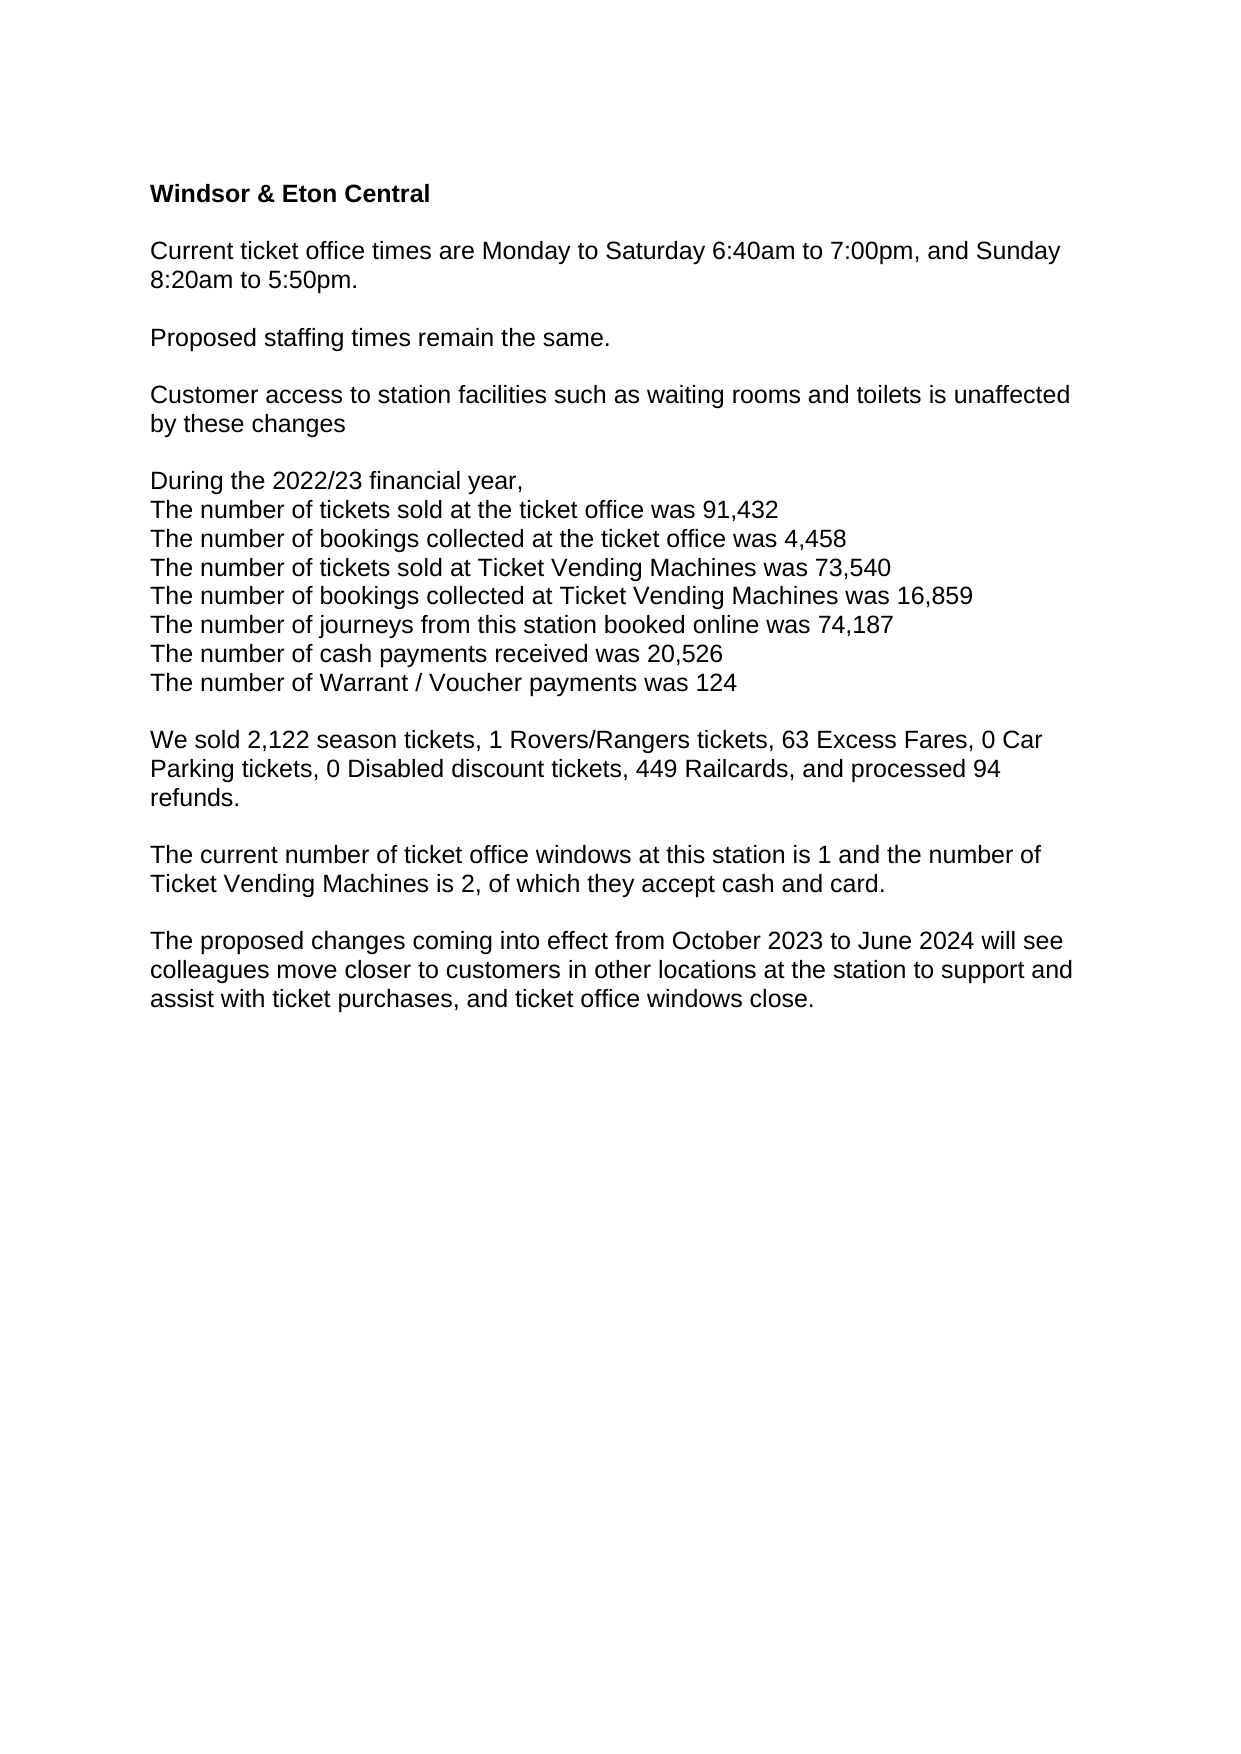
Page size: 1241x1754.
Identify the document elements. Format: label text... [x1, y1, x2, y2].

text Current ticket office times are Monday to Saturday 6:40am to 7:00pm, and Sunday 8:20am to 5:50pm. [150, 236, 1090, 294]
text Proposed staffing times remain the same. [150, 322, 1090, 351]
text The number of bookings collected at the ticket office was 4,458 [150, 524, 1090, 552]
text Windsor & Eton Central [150, 179, 1090, 207]
text The current number of ticket office windows at this station is 1 and the number of Ticket Vending Machines is 2, of which they accept cash and card. [150, 840, 1090, 897]
text The number of Warrant / Voucher payments was 124 [150, 667, 1090, 696]
text Customer access to station facilities such as waiting rooms and toilets is unaffected by these changes [150, 380, 1090, 437]
text During the 2022/23 financial year, [150, 466, 1090, 495]
text We sold 2,122 season tickets, 1 Rovers/Rangers tickets, 63 Excess Fares, 0 Car Parking tickets, 0 Disabled discount tickets, 449 Railcards, and processed 94 refunds. [150, 725, 1090, 811]
text The number of tickets sold at Ticket Vending Machines was 73,540 [150, 552, 1090, 581]
text The number of cash payments received was 20,526 [150, 639, 1090, 667]
text The proposed changes coming into effect from October 2023 to June 2024 will see colleagues move closer to customers in other locations at the station to support and assist with ticket purchases, and ticket office windows close. [150, 926, 1090, 1012]
text The number of journeys from this station booked online was 74,187 [150, 610, 1090, 639]
text The number of bookings collected at Ticket Vending Machines was 16,859 [150, 581, 1090, 610]
text The number of tickets sold at the ticket office was 91,432 [150, 495, 1090, 524]
